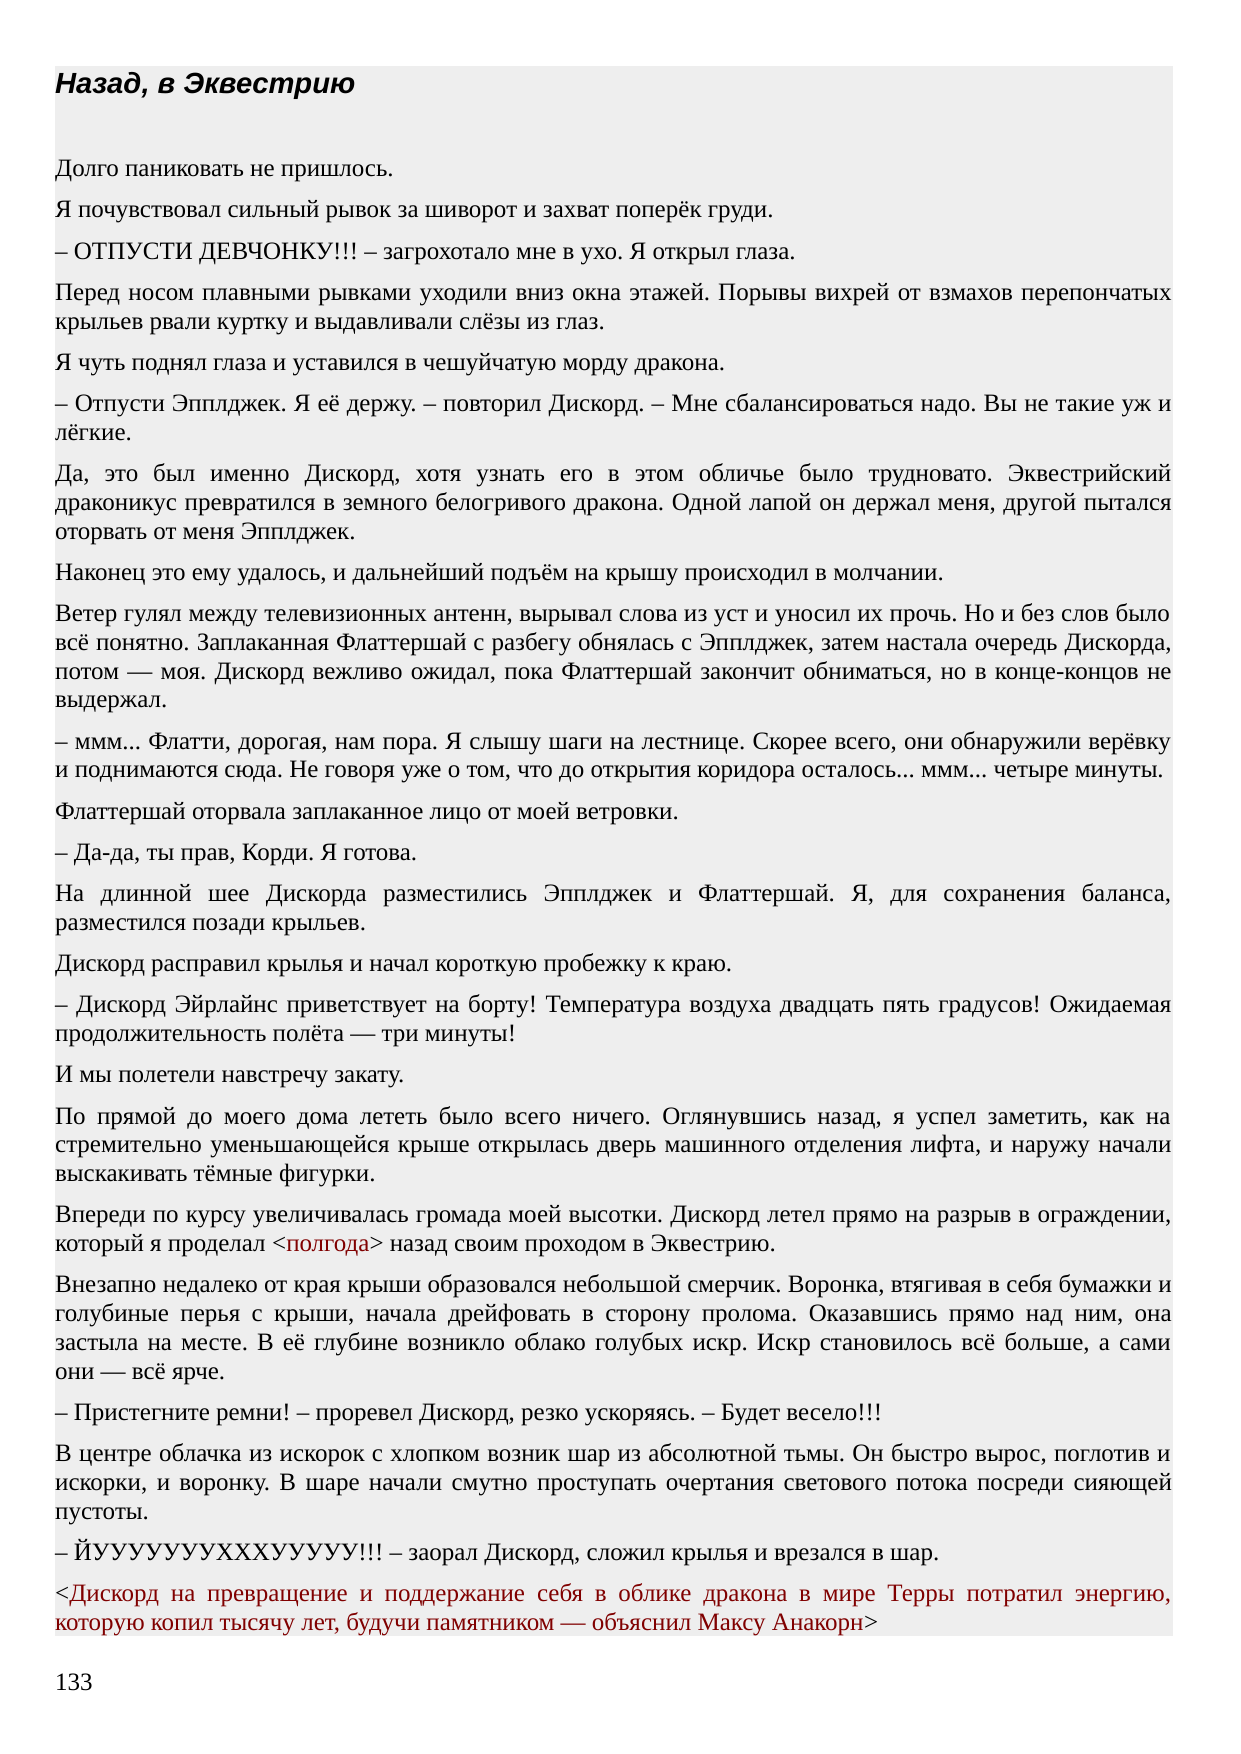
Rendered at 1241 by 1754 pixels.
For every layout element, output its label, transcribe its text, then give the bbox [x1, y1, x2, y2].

text Внезапно недалеко от края крыши образовался небольшой смерчик. Воронка, втягивая в себя бумажки и голубиные перья с крыши, начала дрейфовать в сторону пролома. Оказавшись прямо над ним, она застыла на месте. В её глубине возникло облако голубых искр. Искр становилось всё больше, а сами они — всё ярче. [55, 1269, 1173, 1384]
text Я почувствовал сильный рывок за шиворот и захват поперёк груди. [55, 194, 1173, 223]
text Дискорд расправил крылья и начал короткую пробежку к краю. [55, 948, 1173, 977]
text – Пристегните ремни! – проревел Дискорд, резко ускоряясь. – Будет весело!!! [55, 1397, 1173, 1426]
text На длинной шее Дискорда разместились Эпплджек и Флаттершай. Я, для сохранения баланса, разместился позади крыльев. [55, 878, 1173, 936]
text Да, это был именно Дискорд, хотя узнать его в этом обличье было трудновато. Эквестрийский драконикус превратился в земного белогривого дракона. Одной лапой он держал меня, другой пытался оторвать от меня Эпплджек. [55, 458, 1173, 544]
text – Да-да, ты прав, Корди. Я готова. [55, 837, 1173, 866]
text – ЙУУУУУУУХХХУУУУУ!!! – заорал Дискорд, сложил крылья и врезался в шар. [55, 1537, 1173, 1566]
text <Дискорд на превращение и поддержание себя в облике дракона в мире Терры потратил энергию, которую копил тысячу лет, будучи памятником — объяснил Максу Анакорн> [55, 1578, 1173, 1636]
text – ОТПУСТИ ДЕВЧОНКУ!!! – загрохотало мне в ухо. Я открыл глаза. [55, 236, 1173, 264]
text Флаттершай оторвала заплаканное лицо от моей ветровки. [55, 796, 1173, 824]
text Перед носом плавными рывками уходили вниз окна этажей. Порывы вихрей от взмахов перепончатых крыльев рвали куртку и выдавливали слёзы из глаз. [55, 277, 1173, 334]
subtitle Назад, в Эквестрию [55, 66, 1173, 99]
text – Дискорд Эйрлайнс приветствует на борту! Температура воздуха двадцать пять градусов! Ожидаемая продолжительность полёта — три минуты! [55, 989, 1173, 1047]
text – Отпусти Эпплджек. Я её держу. – повторил Дискорд. – Мне сбалансироваться надо. Вы не такие уж и лёгкие. [55, 388, 1173, 446]
text Ветер гулял между телевизионных антенн, вырывал слова из уст и уносил их прочь. Но и без слов было всё понятно. Заплаканная Флаттершай с разбегу обнялась с Эпплджек, затем настала очередь Дискорда, потом — моя. Дискорд вежливо ожидал, пока Флаттершай закончит обниматься, но в конце-концов не выдержал. [55, 598, 1173, 713]
text По прямой до моего дома лететь было всего ничего. Оглянувшись назад, я успел заметить, как на стремительно уменьшающейся крыше открылась дверь машинного отделения лифта, и наружу начали выскакивать тёмные фигурки. [55, 1101, 1173, 1187]
text И мы полетели навстречу закату. [55, 1059, 1173, 1088]
text Наконец это ему удалось, и дальнейший подъём на крышу происходил в молчании. [55, 557, 1173, 586]
text Долго паниковать не пришлось. [55, 153, 1173, 182]
text Впереди по курсу увеличивалась громада моей высотки. Дискорд летел прямо на разрыв в ограждении, который я проделал <полгода> назад своим проходом в Эквестрию. [55, 1199, 1173, 1257]
text В центре облачка из искорок с хлопком возник шар из абсолютной тьмы. Он быстро вырос, поглотив и искорки, и воронку. В шаре начали смутно проступать очертания светового потока посреди сияющей пустоты. [55, 1438, 1173, 1524]
text Я чуть поднял глаза и уставился в чешуйчатую морду дракона. [55, 347, 1173, 376]
text – ммм... Флатти, дорогая, нам пора. Я слышу шаги на лестнице. Скорее всего, они обнаружили верёвку и поднимаются сюда. Не говоря уже о том, что до открытия коридора осталось... ммм... четыре минуты. [55, 726, 1173, 783]
